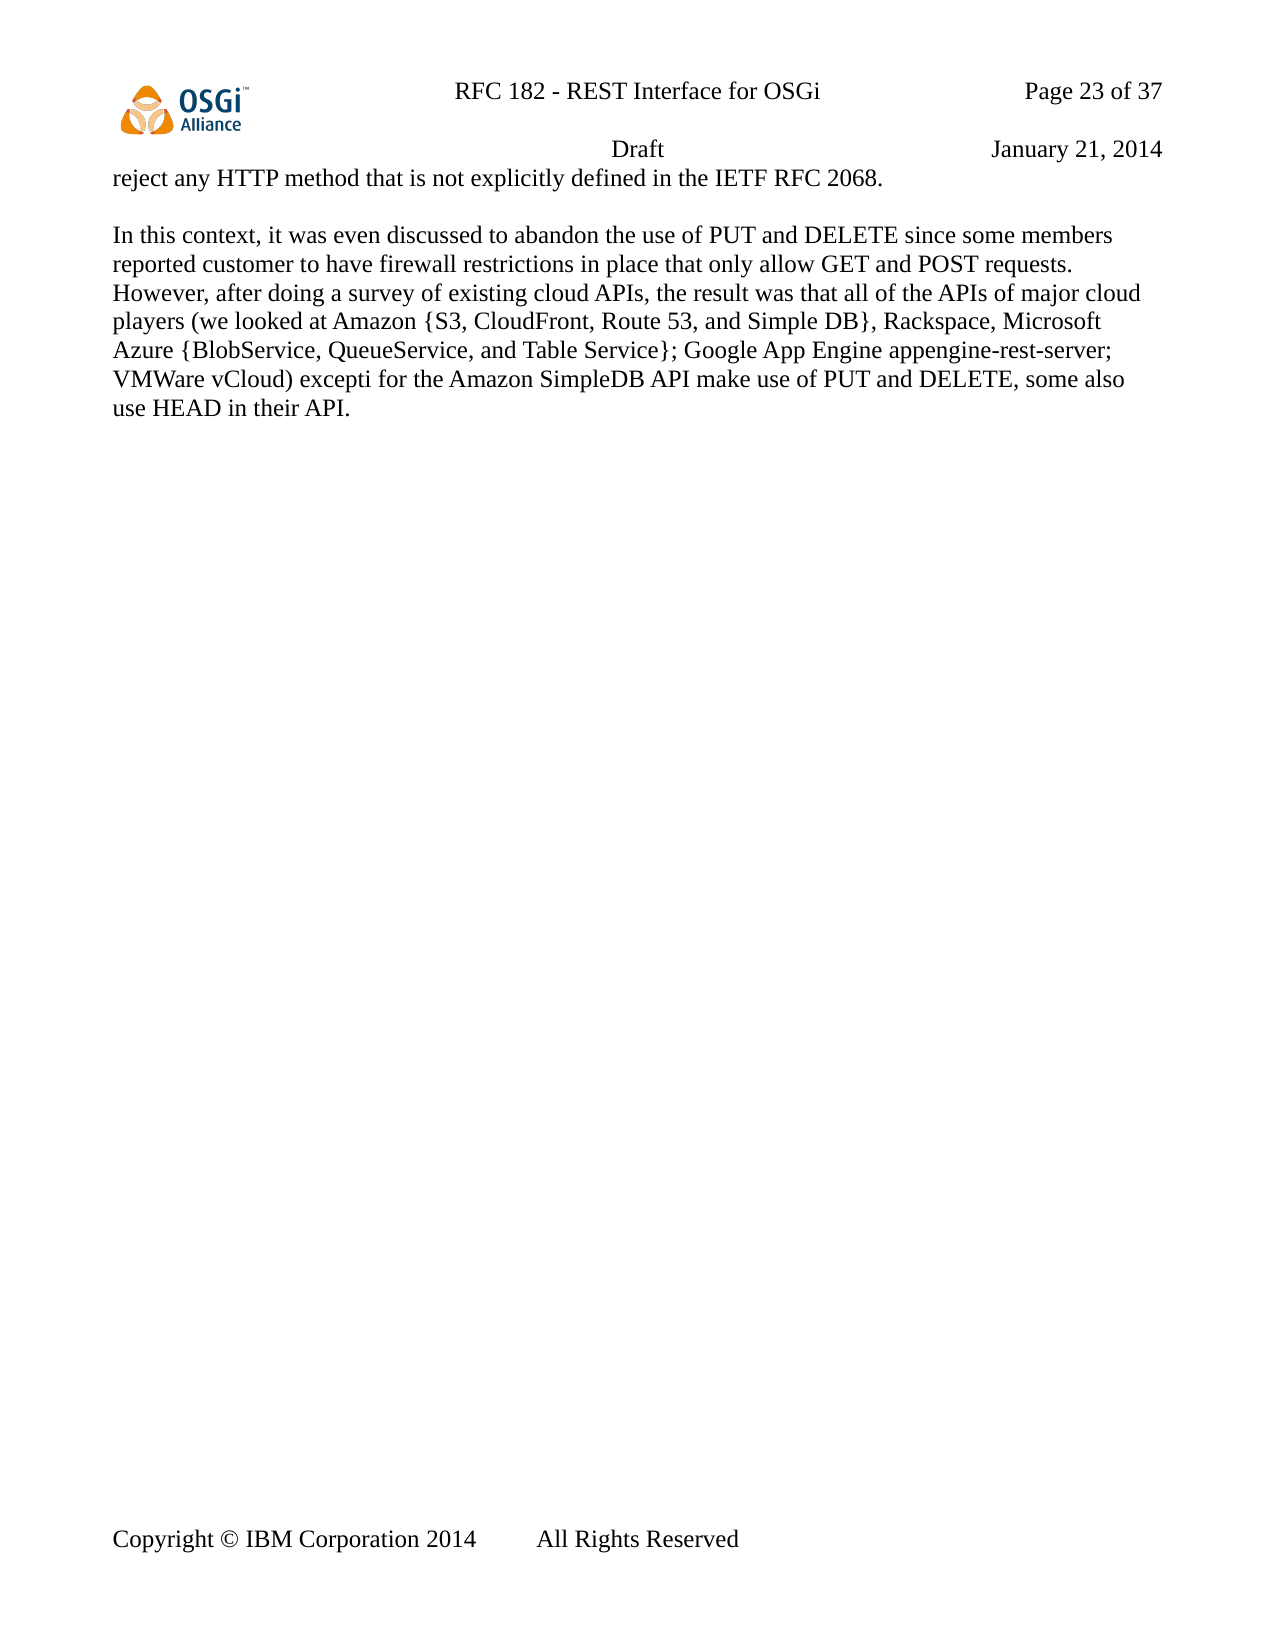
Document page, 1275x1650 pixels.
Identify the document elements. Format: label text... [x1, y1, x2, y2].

text reject any HTTP method that is not explicitly defined in the IETF RFC 2068. [112, 163, 1162, 191]
text In this context, it was even discussed to abandon the use of PUT and DELETE since some members reported customer to have firewall restrictions in place that only allow GET and POST requests. However, after doing a survey of existing cloud APIs, the result was that all of the APIs of major cloud players (we looked at Amazon {S3, CloudFront, Route 53, and Simple DB}, Rackspace, Microsoft Azure {BlobService, QueueService, and Table Service}; Google App Engine appengine-rest-server; VMWare vCloud) excepti for the Amazon SimpleDB API make use of PUT and DELETE, some also use HEAD in their API. [112, 220, 1162, 421]
picture [113, 78, 257, 142]
